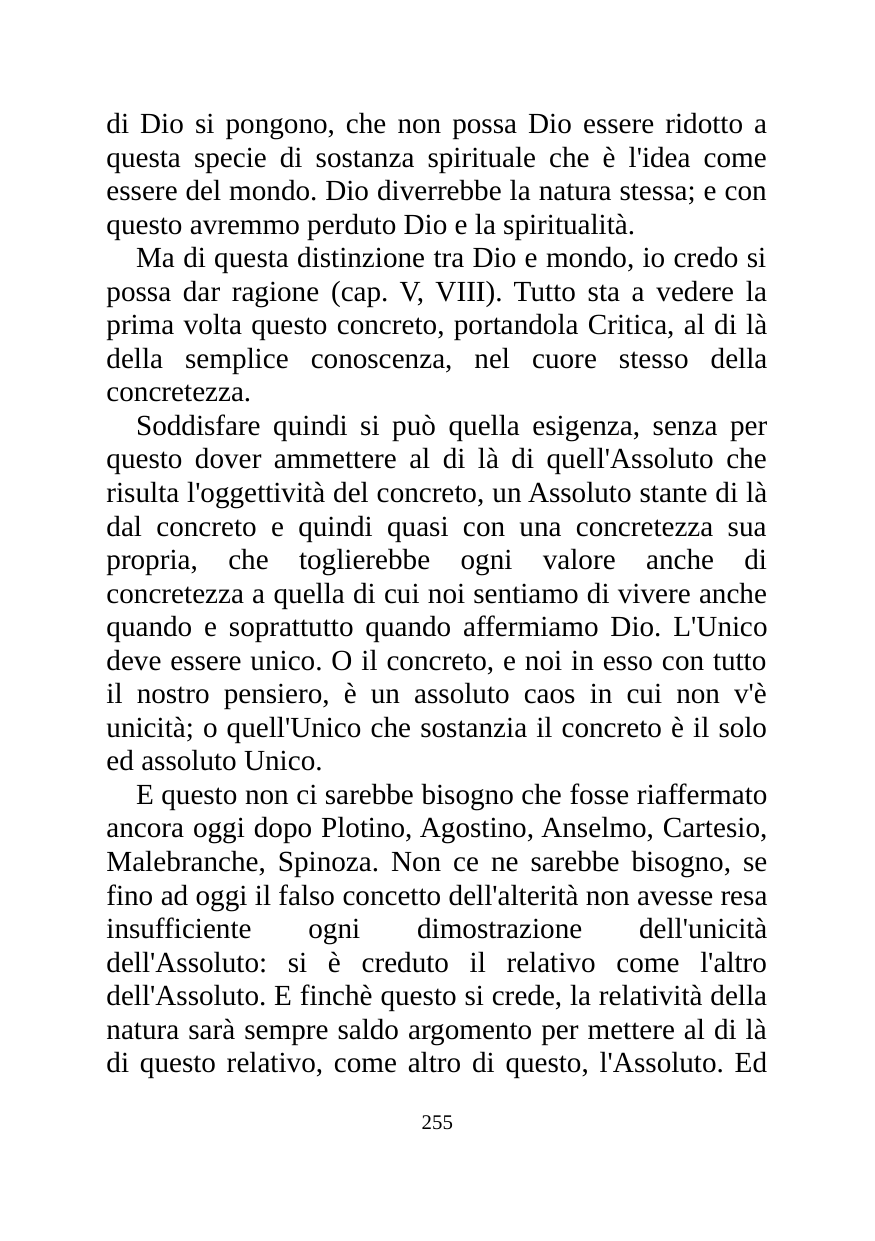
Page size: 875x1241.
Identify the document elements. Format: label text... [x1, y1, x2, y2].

text E questo non ci sarebbe bisogno che fosse riaffermato ancora oggi dopo Plotino, Agostino, Anselmo, Cartesio, Malebranche, Spinoza. Non ce ne sarebbe bisogno, se fino ad oggi il falso concetto dell'alterità non avesse resa insufficiente ogni dimostrazione dell'unicità dell'Assoluto: si è creduto il relativo come l'altro dell'Assoluto. E finchè questo si crede, la relatività della natura sarà sempre saldo argomento per mettere al di là di questo relativo, come altro di questo, l'Assoluto. Ed [106, 777, 768, 1079]
text Ma di questa distinzione tra Dio e mondo, io credo si possa dar ragione (cap. V, VIII). Tutto sta a vedere la prima volta questo concreto, portandola Critica, al di là della semplice conoscenza, nel cuore stesso della concretezza. [106, 240, 768, 408]
text Soddisfare quindi si può quella esigenza, senza per questo dover ammettere al di là di quell'Assoluto che risulta l'oggettività del concreto, un Assoluto stante di là dal concreto e quindi quasi con una concretezza sua propria, che toglierebbe ogni valore anche di concretezza a quella di cui noi sentiamo di vivere anche quando e soprattutto quando affermiamo Dio. L'Unico deve essere unico. O il concreto, e noi in esso con tutto il nostro pensiero, è un assoluto caos in cui non v'è unicità; o quell'Unico che sostanzia il concreto è il solo ed assoluto Unico. [106, 408, 768, 777]
text di Dio si pongono, che non possa Dio essere ridotto a questa specie di sostanza spirituale che è l'idea come essere del mondo. Dio diverrebbe la natura stessa; e con questo avremmo perduto Dio e la spiritualità. [106, 106, 768, 240]
